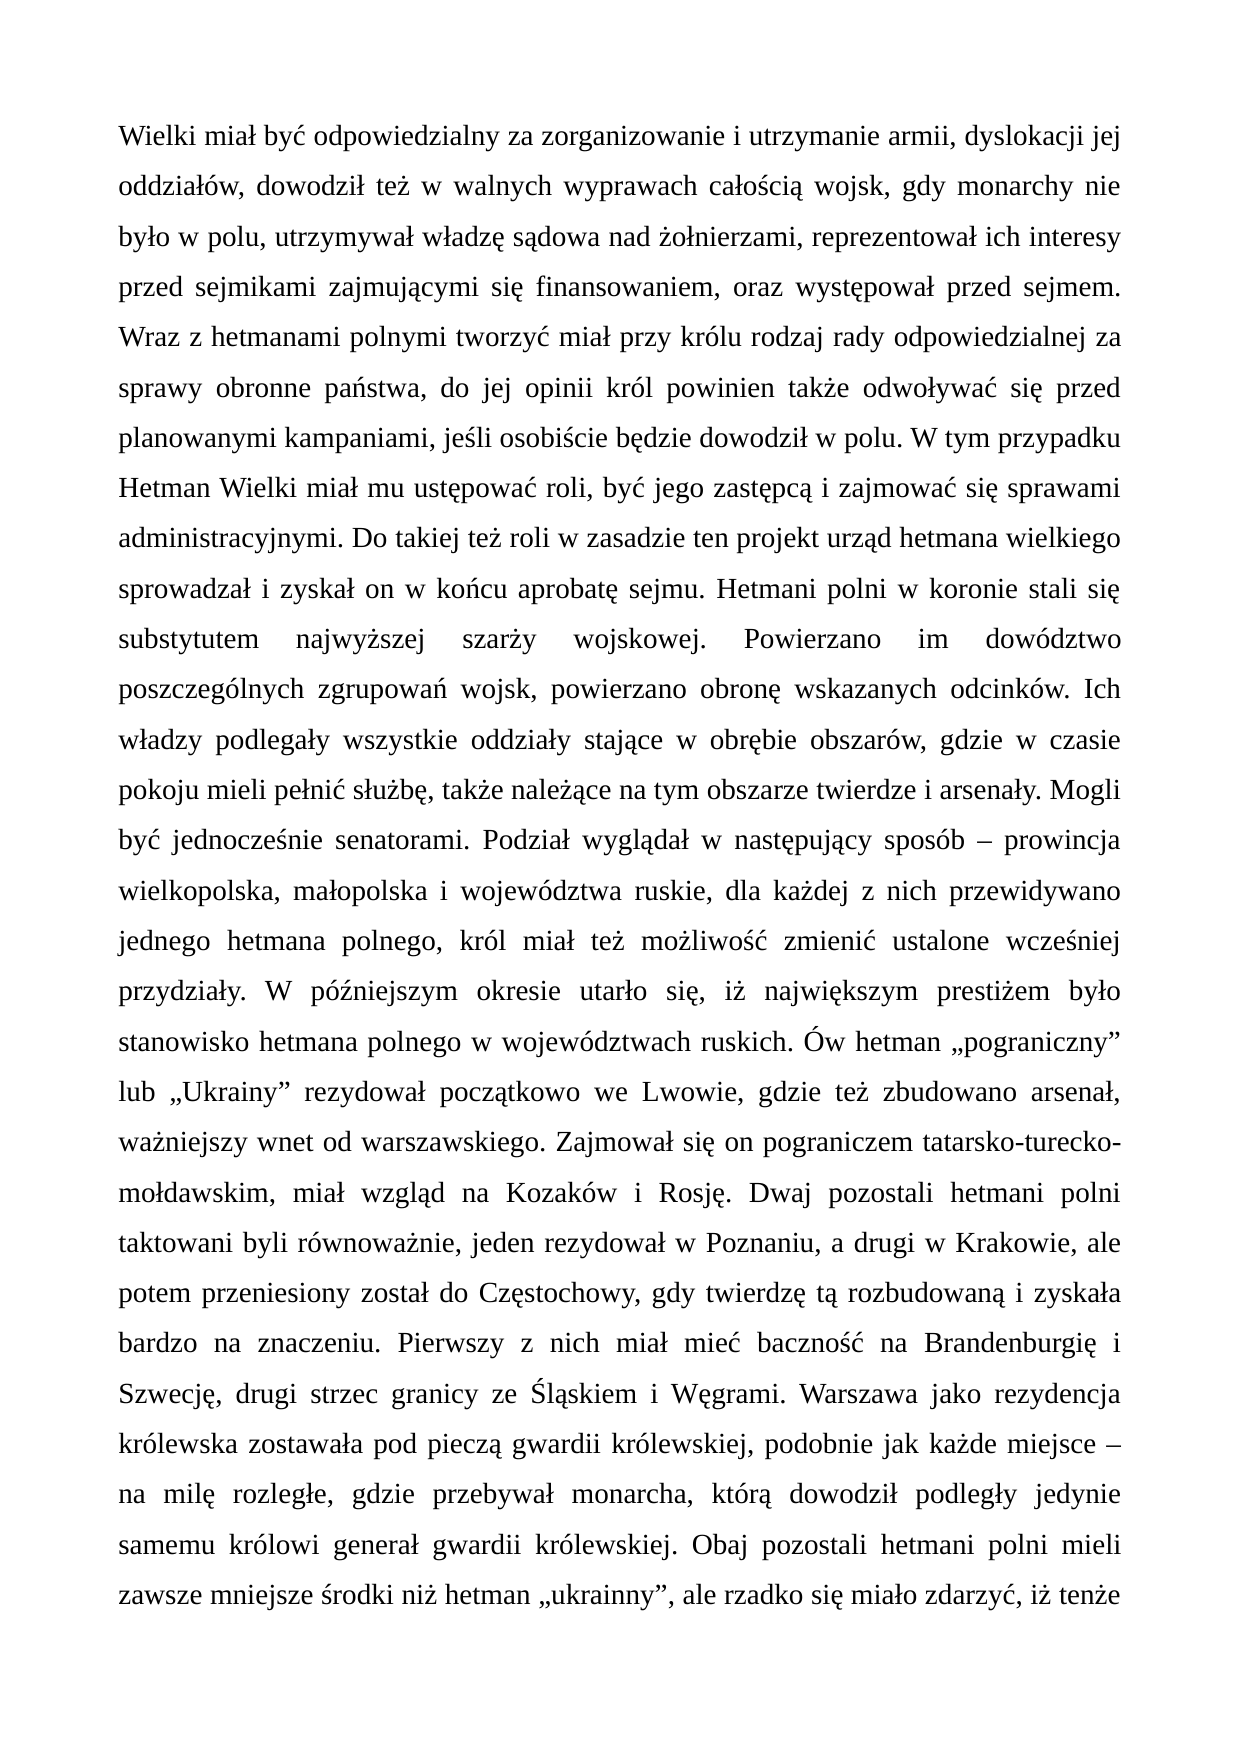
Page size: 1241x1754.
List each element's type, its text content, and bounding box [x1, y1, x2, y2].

text Wielki miał być odpowiedzialny za zorganizowanie i utrzymanie armii, dyslokacji jej oddziałów, dowodził też w walnych wyprawach całością wojsk, gdy monarchy nie było w polu, utrzymywał władzę sądowa nad żołnierzami, reprezentował ich interesy przed sejmikami zajmującymi się finansowaniem, oraz występował przed sejmem. Wraz z hetmanami polnymi tworzyć miał przy królu rodzaj rady odpowiedzialnej za sprawy obronne państwa, do jej opinii król powinien także odwoływać się przed planowanymi kampaniami, jeśli osobiście będzie dowodził w polu. W tym przypadku Hetman Wielki miał mu ustępować roli, być jego zastępcą i zajmować się sprawami administracyjnymi. Do takiej też roli w zasadzie ten projekt urząd hetmana wielkiego sprowadzał i zyskał on w końcu aprobatę sejmu. Hetmani polni w koronie stali się substytutem najwyższej szarży wojskowej. Powierzano im dowództwo poszczególnych zgrupowań wojsk, powierzano obronę wskazanych odcinków. Ich władzy podlegały wszystkie oddziały stające w obrębie obszarów, gdzie w czasie pokoju mieli pełnić służbę, także należące na tym obszarze twierdze i arsenały. Mogli być jednocześnie senatorami. Podział wyglądał w następujący sposób – prowincja wielkopolska, małopolska i województwa ruskie, dla każdej z nich przewidywano jednego hetmana polnego, król miał też możliwość zmienić ustalone wcześniej przydziały. W późniejszym okresie utarło się, iż największym prestiżem było stanowisko hetmana polnego w województwach ruskich. Ów hetman „pograniczny” lub „Ukrainy” rezydował początkowo we Lwowie, gdzie też zbudowano arsenał, ważniejszy wnet od warszawskiego. Zajmował się on pograniczem tatarsko-turecko-mołdawskim, miał wzgląd na Kozaków i Rosję. Dwaj pozostali hetmani polni taktowani byli równoważnie, jeden rezydował w Poznaniu, a drugi w Krakowie, ale potem przeniesiony został do Częstochowy, gdy twierdzę tą rozbudowaną i zyskała bardzo na znaczeniu. Pierwszy z nich miał mieć baczność na Brandenburgię i Szwecję, drugi strzec granicy ze Śląskiem i Węgrami. Warszawa jako rezydencja królewska zostawała pod pieczą gwardii królewskiej, podobnie jak każde miejsce – na milę rozległe, gdzie przebywał monarcha, którą dowodził podległy jedynie samemu królowi generał gwardii królewskiej. Obaj pozostali hetmani polni mieli zawsze mniejsze środki niż hetman „ukrainny”, ale rzadko się miało zdarzyć, iż tenże [118, 118, 1122, 1611]
